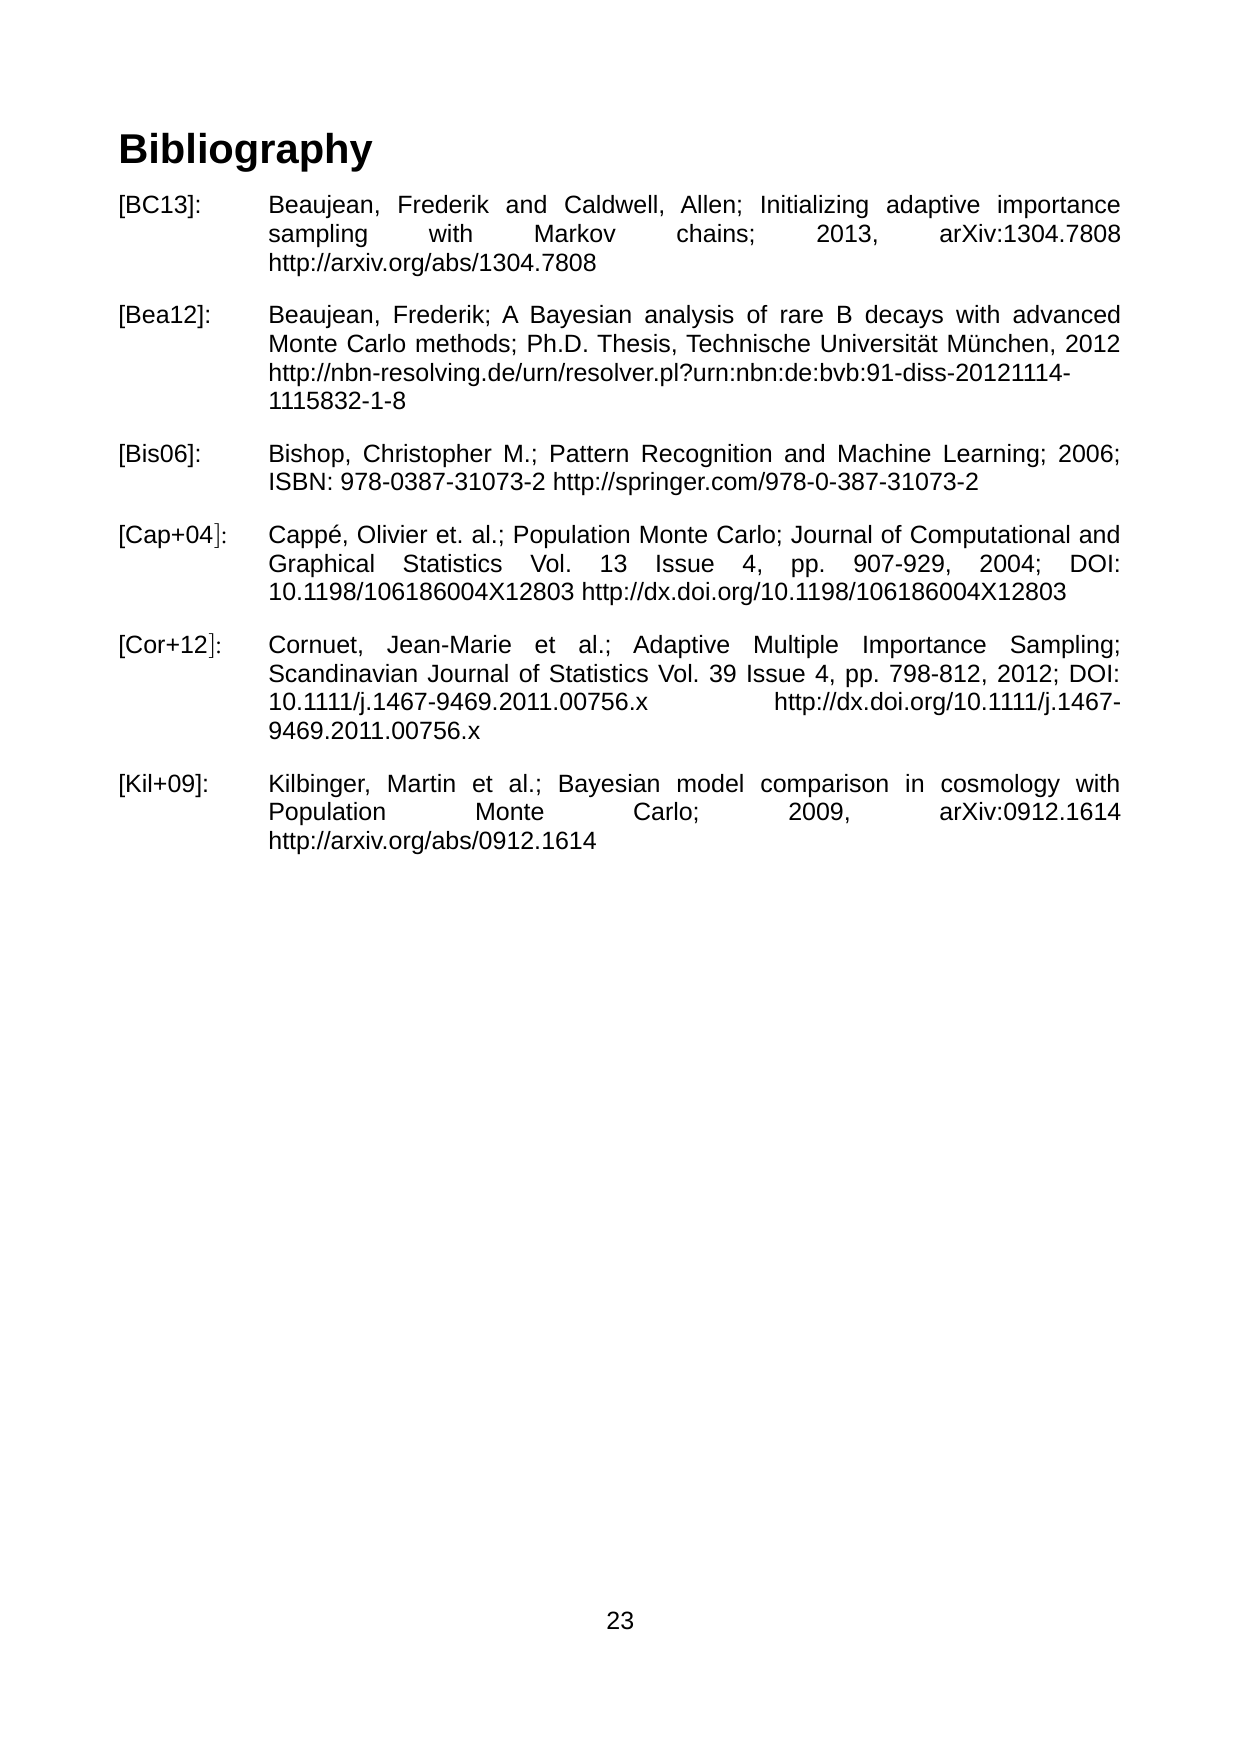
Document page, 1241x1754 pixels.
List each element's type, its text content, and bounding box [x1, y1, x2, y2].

text [Cor+12]: Cornuet, Jean-Marie et al.; Adaptive Multiple Importance Sampling; Scandinavian Journal of Statistics Vol. 39 Issue 4, pp. 798-812, 2012; DOI: 10.1111/j.1467-9469.2011.00756.x http://dx.doi.org/10.1111/j.1467-9469.2011.00756.x [118, 630, 1122, 745]
text [Bea12]: Beaujean, Frederik; A Bayesian analysis of rare B decays with advanced Monte Carlo methods; Ph.D. Thesis, Technische Universität München, 2012 http://nbn-resolving.de/urn/resolver.pl?urn:nbn:de:bvb:91-diss-20121114-1115832-1-8 [118, 300, 1122, 415]
text [Bis06]: Bishop, Christopher M.; Pattern Recognition and Machine Learning; 2006; ISBN: 978-0387-31073-2 http://springer.com/978-0-387-31073-2 [118, 439, 1122, 496]
text Bibliography [118, 124, 1122, 172]
text [BC13]: Beaujean, Frederik and Caldwell, Allen; Initializing adaptive importance sampling with Markov chains; 2013, arXiv:1304.7808 http://arxiv.org/abs/1304.7808 [118, 190, 1122, 276]
text [Kil+09]: Kilbinger, Martin et al.; Bayesian model comparison in cosmology with Population Monte Carlo; 2009, arXiv:0912.1614 http://arxiv.org/abs/0912.1614 [118, 768, 1122, 855]
text [Cap+04]: Cappé, Olivier et. al.; Population Monte Carlo; Journal of Computational and Graphical Statistics Vol. 13 Issue 4, pp. 907-929, 2004; DOI: 10.1198/106186004X12803 http://dx.doi.org/10.1198/106186004X12803 [118, 520, 1122, 606]
